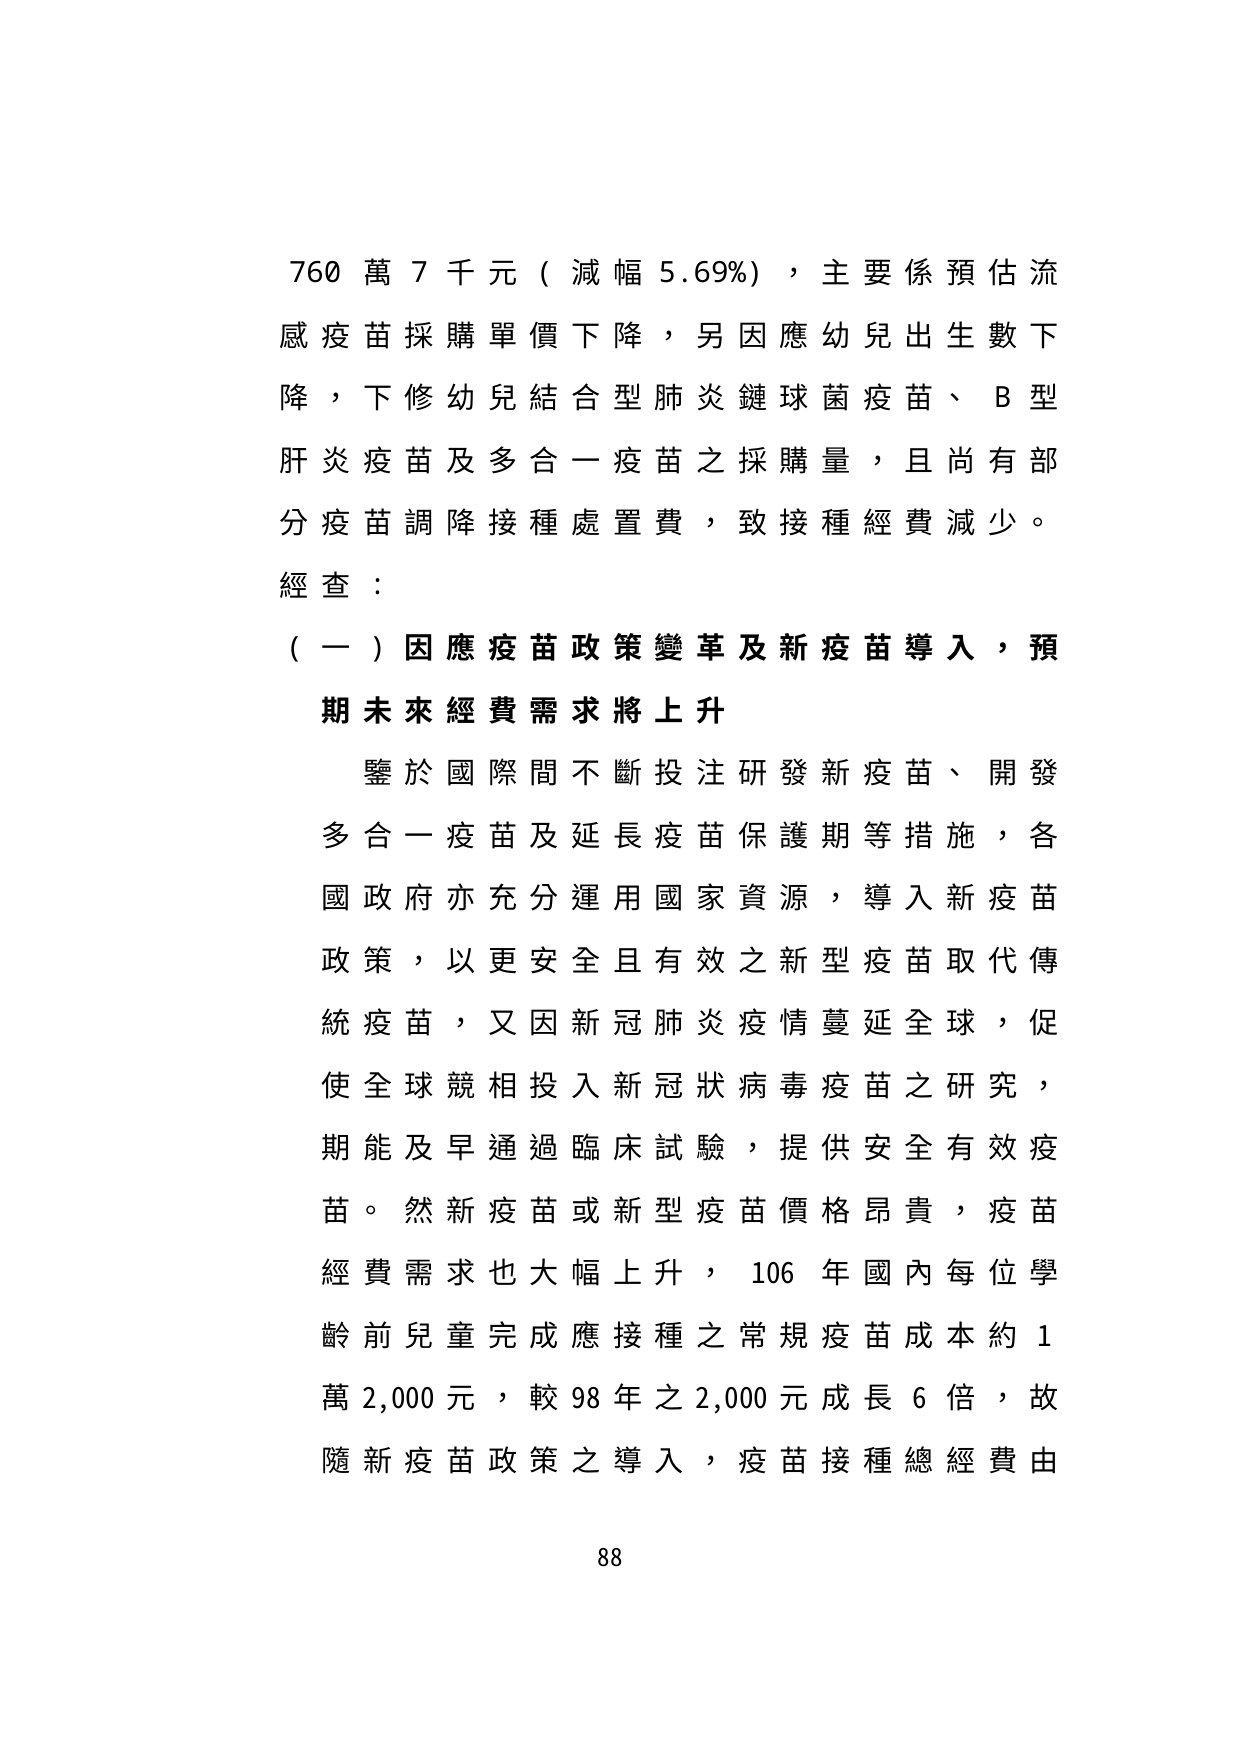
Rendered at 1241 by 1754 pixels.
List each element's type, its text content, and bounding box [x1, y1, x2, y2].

text 760萬7千元(減幅5.69%)，主要係預估流感疫苗採購單價下降，另因應幼兒出生數下降，下修幼兒結合型肺炎鏈球菌疫苗、B型肝炎疫苗及多合一疫苗之採購量，且尚有部分疫苗調降接種處置費，致接種經費減少。經查: [249, 229, 1065, 604]
text 鑒於國際間不斷投注研發新疫苗、開發多合一疫苗及延長疫苗保護期等措施，各國政府亦充分運用國家資源，導入新疫苗政策，以更安全且有效之新型疫苗取代傳統疫苗，又因新冠肺炎疫情蔓延全球，促使全球競相投入新冠狀病毒疫苗之研究，期能及早通過臨床試驗，提供安全有效疫苗。然新疫苗或新型疫苗價格昂貴，疫苗經費需求也大幅上升，106年國內每位學齡前兒童完成應接種之常規疫苗成本約1萬2,000元，較98年之2,000元成長6倍，故隨新疫苗政策之導入，疫苗接種總經費由 [278, 729, 1065, 1479]
text (一)因應疫苗政策變革及新疫苗導入，預期未來經費需求將上升 [249, 604, 1065, 729]
